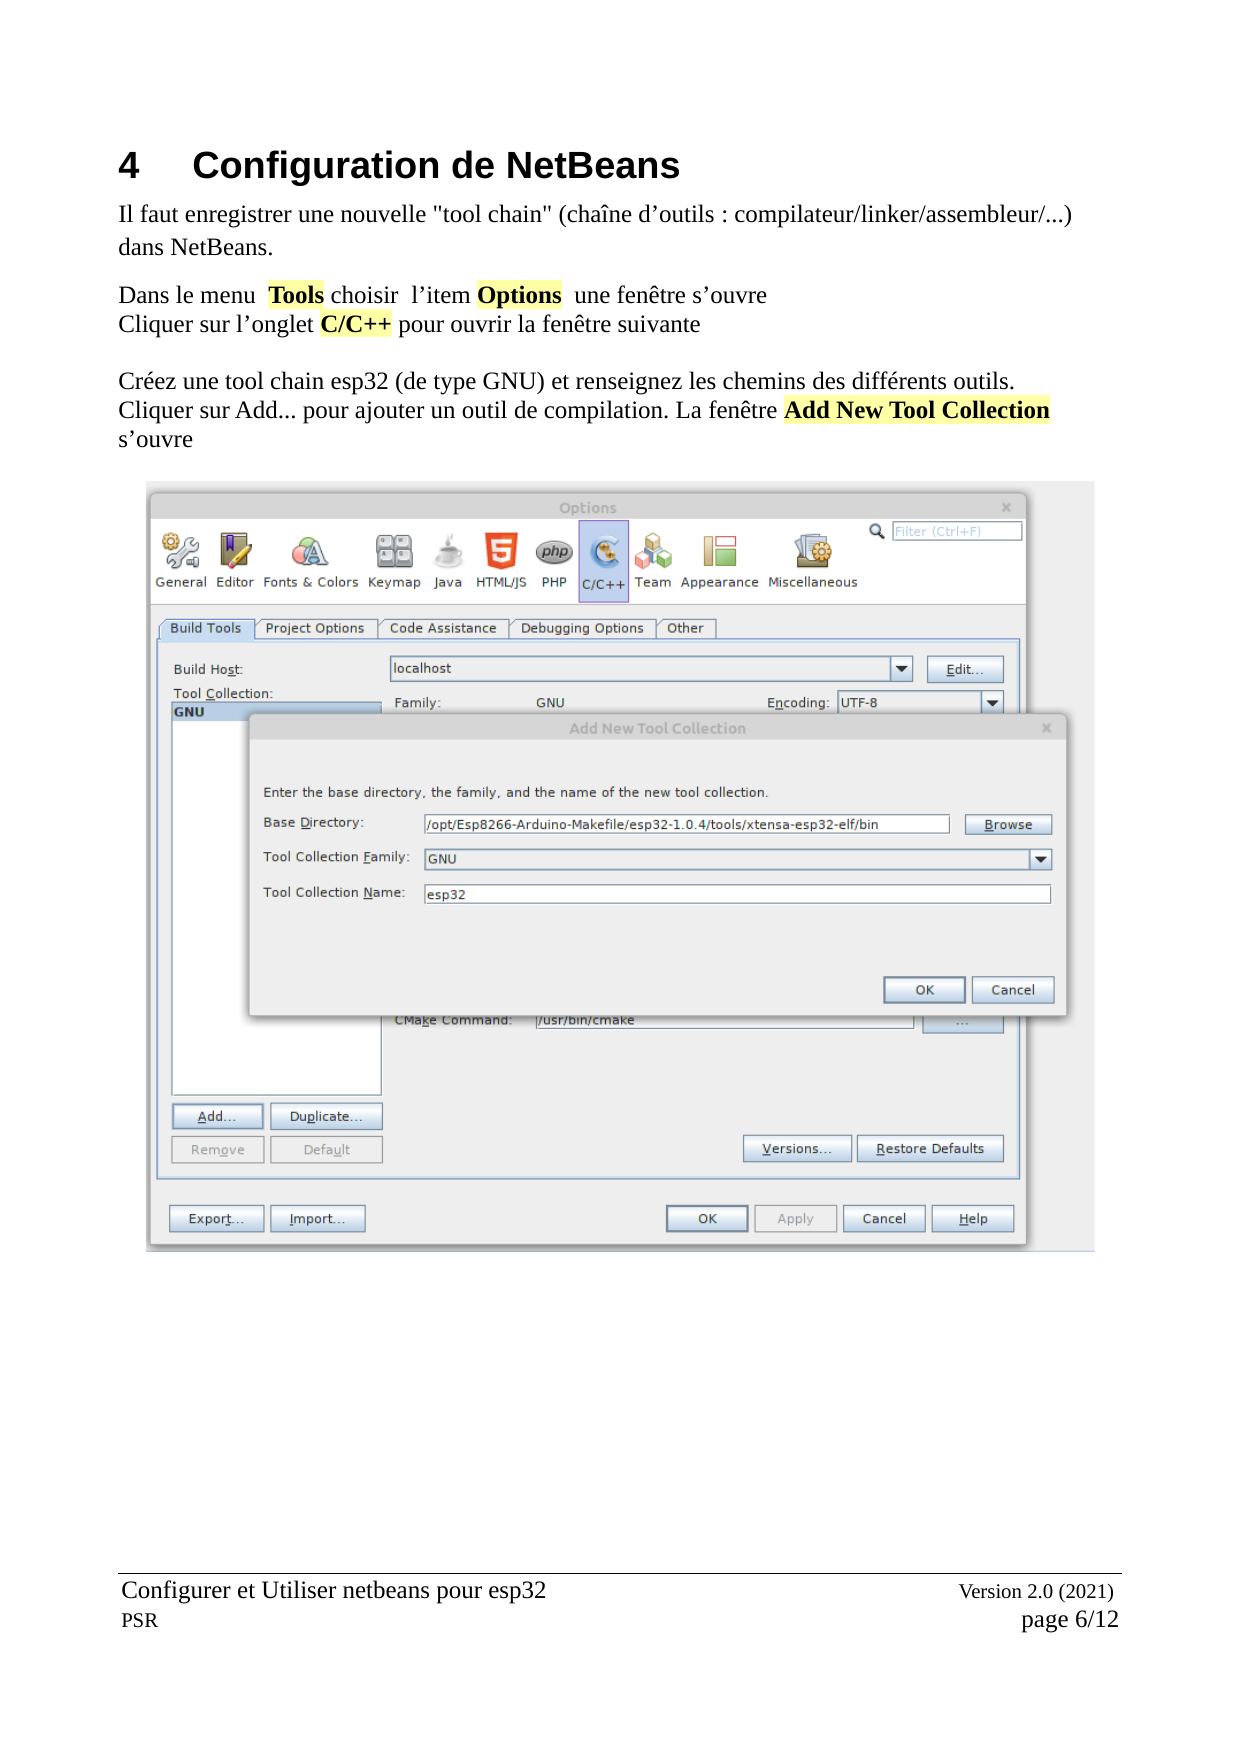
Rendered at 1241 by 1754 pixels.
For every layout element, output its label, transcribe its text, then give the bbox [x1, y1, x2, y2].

text Dans le menu Tools choisir l’item Options une fenêtre s’ouvre [118, 280, 1122, 309]
subtitle Configuration de NetBeans [118, 143, 1122, 187]
text Cliquer sur l’onglet C/C++ pour ouvrir la fenêtre suivante [118, 309, 1122, 337]
text Il faut enregistrer une nouvelle "tool chain" (chaîne d’outils : compilateur/linker/assembleur/...) dans NetBeans. [118, 199, 1122, 261]
text Cliquer sur Add... pour ajouter un outil de compilation. La fenêtre Add New Tool Collection s’ouvre [118, 395, 1122, 452]
picture [145, 481, 1095, 1252]
text Créez une tool chain esp32 (de type GNU) et renseignez les chemins des différents outils. [118, 366, 1122, 395]
